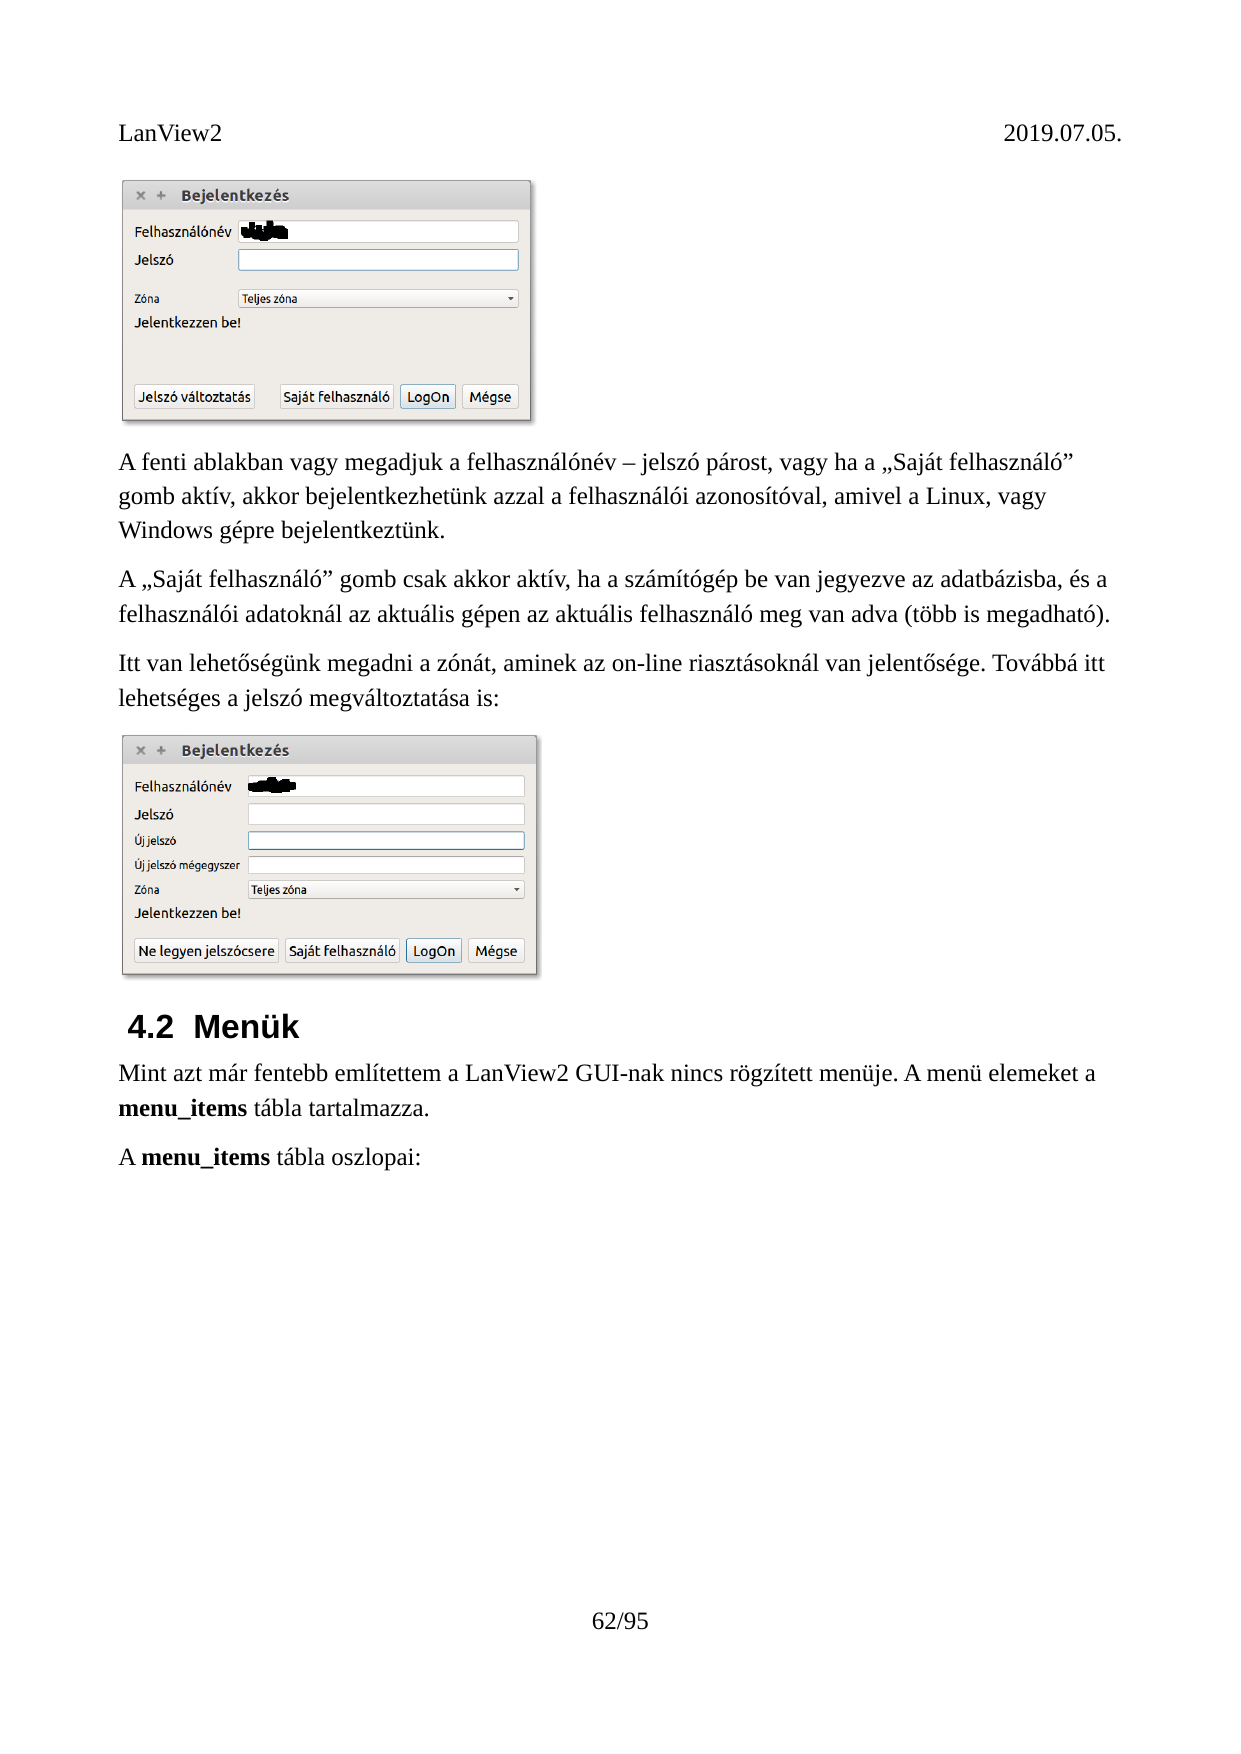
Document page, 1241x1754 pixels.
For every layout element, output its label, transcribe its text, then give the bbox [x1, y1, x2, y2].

text [537, 177, 1122, 426]
picture [118, 731, 543, 981]
text Mint azt már fentebb említettem a LanView2 GUI-nak nincs rögzített menüje. A menü elemeket a menu_items tábla tartalmazza. [118, 1058, 1122, 1122]
text Itt van lehetőségünk megadni a zónát, aminek az on-line riasztásoknál van jelentősége. Továbbá itt lehetséges a jelszó megváltoztatása is: [118, 648, 1122, 711]
picture [118, 177, 537, 427]
subtitle Menük [118, 1007, 1122, 1046]
text A menu_items tábla oszlopai: [118, 1142, 1122, 1171]
text A „Saját felhasználó” gomb csak akkor aktív, ha a számítógép be van jegyezve az adatbázisba, és a felhasználói adatoknál az aktuális gépen az aktuális felhasználó meg van adva (több is megadható). [118, 564, 1122, 628]
text A fenti ablakban vagy megadjuk a felhasználónév – jelszó párost, vagy ha a „Saját felhasználó” gomb aktív, akkor bejelentkezhetünk azzal a felhasználói azonosítóval, amivel a Linux, vagy Windows gépre bejelentkeztünk. [118, 447, 1122, 544]
